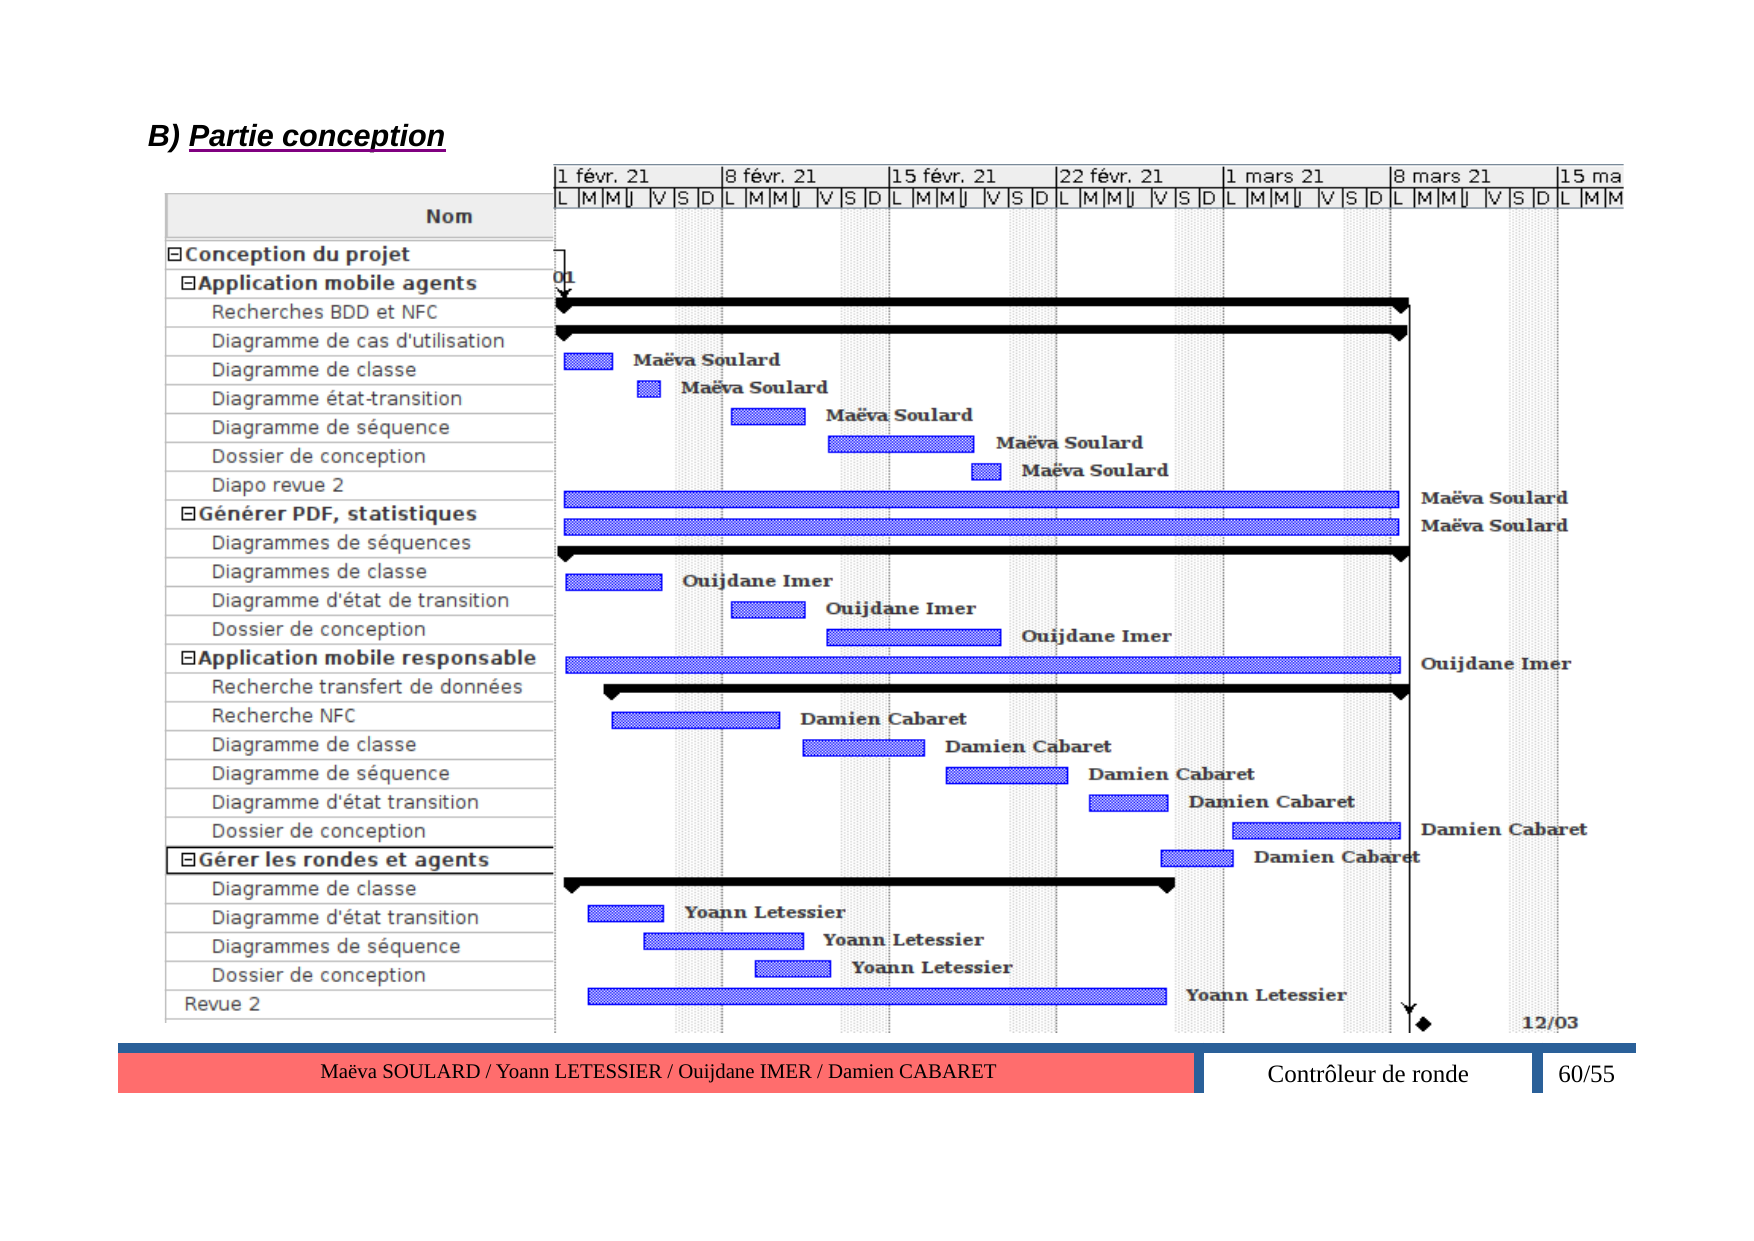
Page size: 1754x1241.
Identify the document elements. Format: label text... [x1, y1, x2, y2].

picture [553, 164, 1624, 1033]
subtitle Partie conception [118, 118, 1636, 153]
picture [164, 193, 217, 1023]
